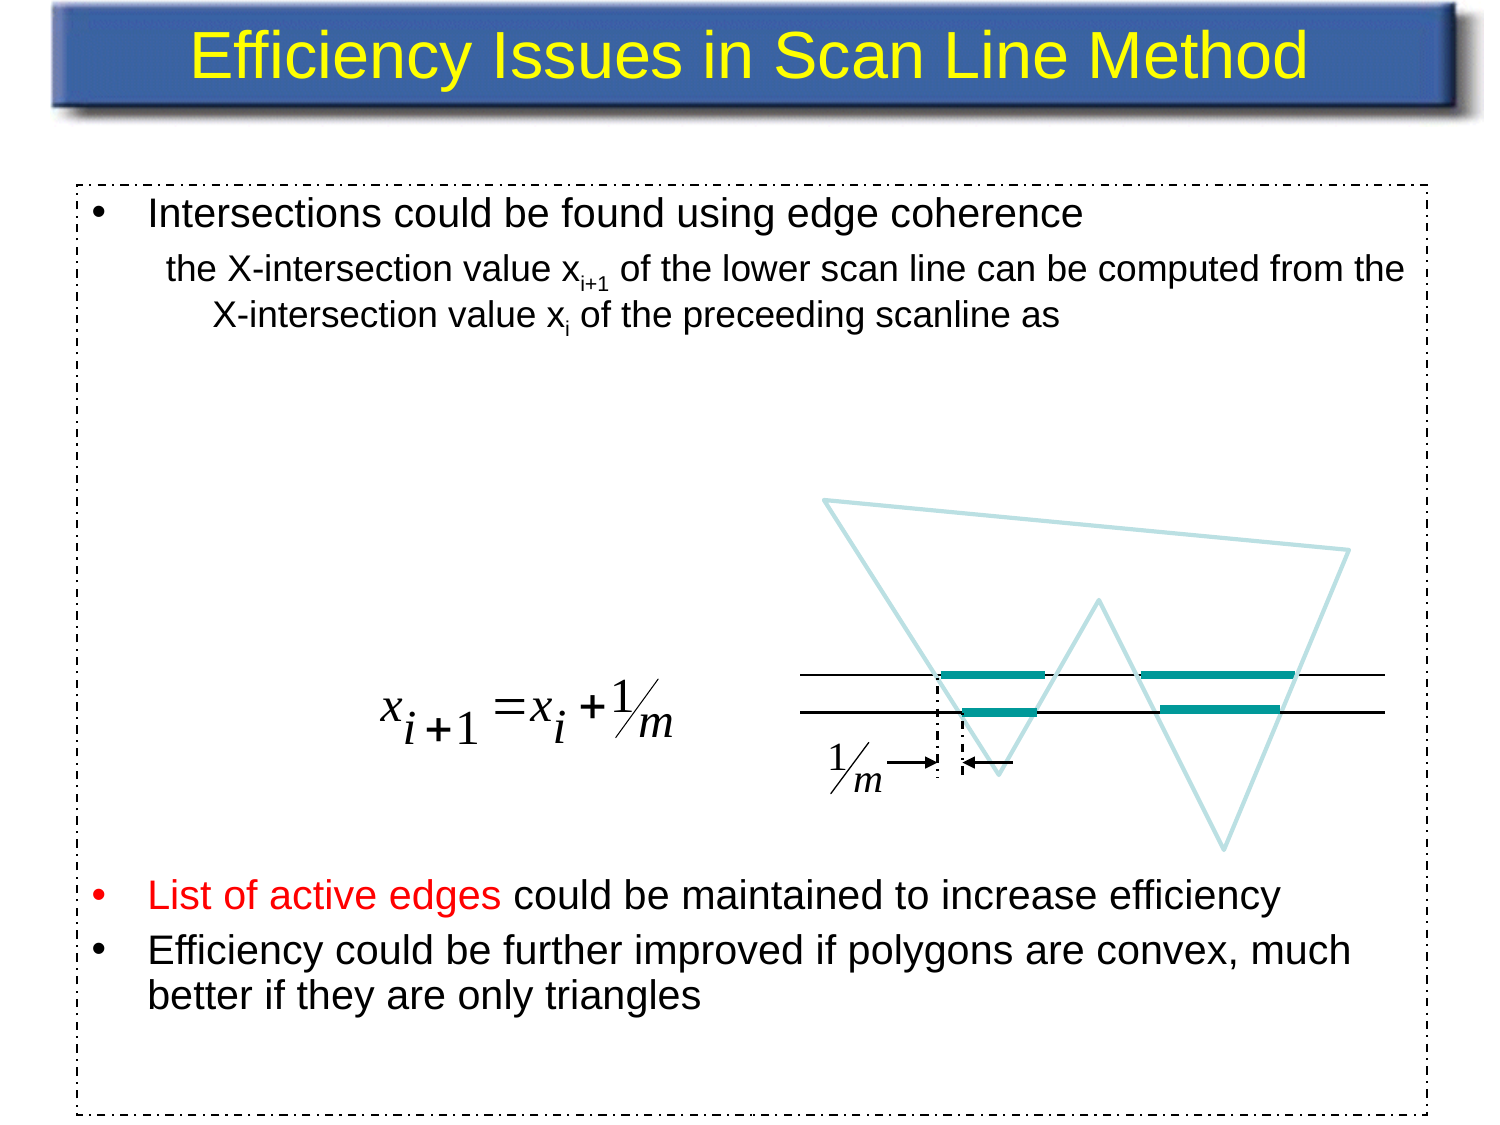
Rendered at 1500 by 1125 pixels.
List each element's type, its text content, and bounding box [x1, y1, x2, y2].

chart [825, 737, 888, 801]
list Intersections could be found using edge coherence the X-intersection value xi+1 of the lower scan line can be computed from the X-intersection value xi of the preceeding scanline as List of active edges could be maintained to increase efficiency Efficiency could be further improved if polygons are convex, much better if they are only triangles [76, 184, 1427, 1116]
title Efficiency Issues in Scan Line Method [75, 0, 1426, 104]
chart [375, 674, 788, 751]
picture [50, 0, 1484, 127]
